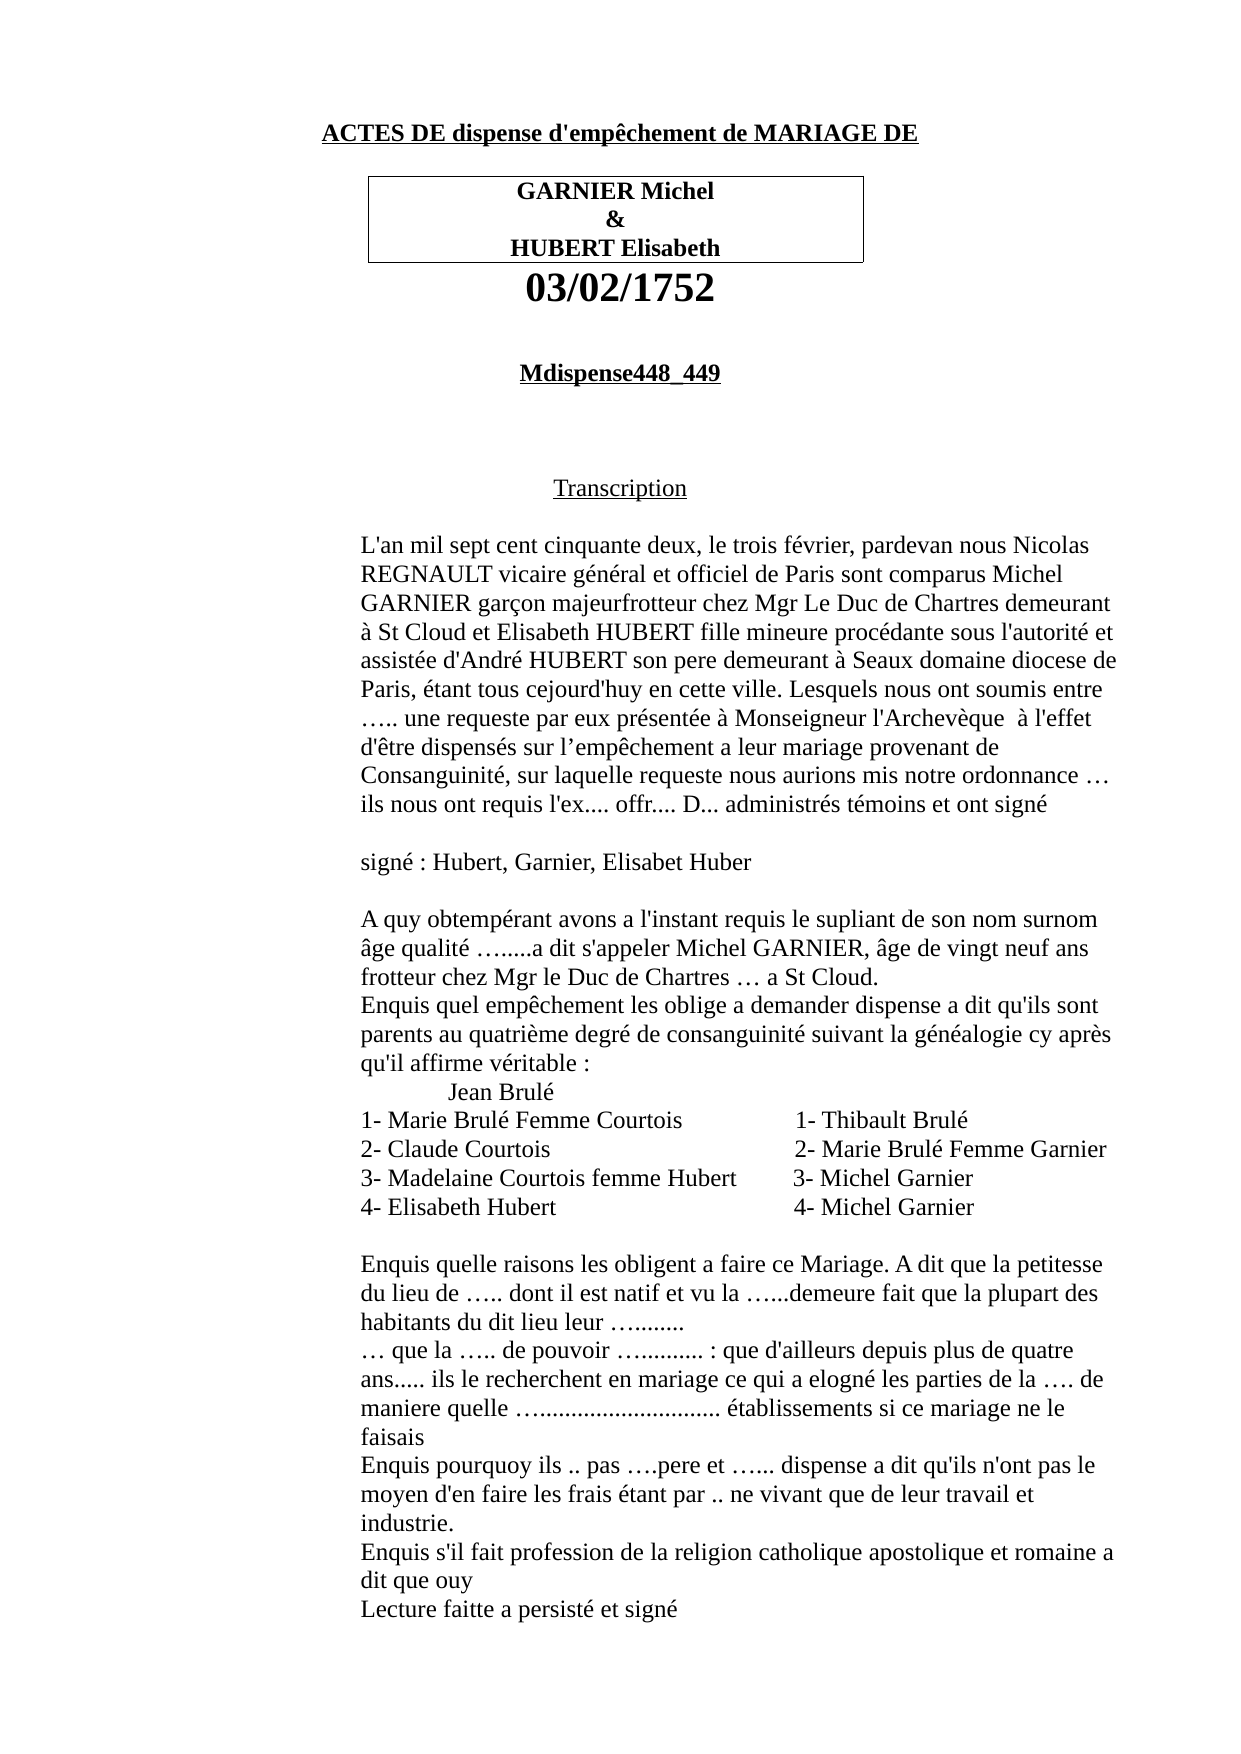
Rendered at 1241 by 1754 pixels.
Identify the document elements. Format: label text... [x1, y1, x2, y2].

text signé : Hubert, Garnier, Elisabet Huber [360, 847, 1122, 875]
text 1- Marie Brulé Femme Courtois 1- Thibault Brulé [360, 1105, 1122, 1134]
text L'an mil sept cent cinquante deux, le trois février, pardevan nous Nicolas REGNAULT vicaire général et officiel de Paris sont comparus Michel GARNIER garçon majeurfrotteur chez Mgr Le Duc de Chartres demeurant à St Cloud et Elisabeth HUBERT fille mineure procédante sous l'autorité et assistée d'André HUBERT son pere demeurant à Seaux domaine diocese de Paris, étant tous cejourd'huy en cette ville. Lesquels nous ont soumis entre ….. une requeste par eux présentée à Monseigneur l'Archevèque à l'effet d'être dispensés sur l’empêchement a leur mariage provenant de Consanguinité, sur laquelle requeste nous aurions mis notre ordonnance … ils nous ont requis l'ex.... offr.... D... administrés témoins et ont signé [360, 530, 1122, 818]
text Enquis pourquoy ils .. pas ….pere et …... dispense a dit qu'ils n'ont pas le moyen d'en faire les frais étant par .. ne vivant que de leur travail et industrie. [360, 1450, 1122, 1537]
text 4- Elisabeth Hubert 4- Michel Garnier [360, 1192, 1122, 1220]
text & [369, 204, 863, 233]
text Enquis quelle raisons les obligent a faire ce Mariage. A dit que la petitesse du lieu de ….. dont il est natif et vu la …...demeure fait que la plupart des habitants du dit lieu leur …........ [360, 1249, 1122, 1335]
text Enquis quel empêchement les oblige a demander dispense a dit qu'ils sont parents au quatrième degré de consanguinité suivant la généalogie cy après qu'il affirme véritable : [360, 990, 1122, 1077]
text 3- Madelaine Courtois femme Hubert 3- Michel Garnier [360, 1163, 1122, 1192]
text Enquis s'il fait profession de la religion catholique apostolique et romaine a dit que ouy [360, 1537, 1122, 1594]
text 03/02/1752 [118, 262, 1122, 310]
text … que la ….. de pouvoir ….......... : que d'ailleurs depuis plus de quatre ans..... ils le recherchent en mariage ce qui a elogné les parties de la …. de maniere quelle …............................. établissements si ce mariage ne le faisais [360, 1335, 1122, 1450]
text Mdispense448_449 [118, 358, 1122, 387]
text A quy obtempérant avons a l'instant requis le supliant de son nom surnom âge qualité ….....a dit s'appeler Michel GARNIER, âge de vingt neuf ans frotteur chez Mgr le Duc de Chartres … a St Cloud. [360, 904, 1122, 990]
text Transcription [118, 473, 1122, 502]
text Jean Brulé [360, 1077, 1122, 1105]
text HUBERT Elisabeth [369, 233, 863, 262]
text Lecture faitte a persisté et signé [360, 1594, 1122, 1623]
text 2- Claude Courtois 2- Marie Brulé Femme Garnier [360, 1134, 1122, 1163]
text GARNIER Michel [369, 177, 863, 204]
text ACTES DE dispense d'empêchement de MARIAGE DE [118, 118, 1122, 147]
